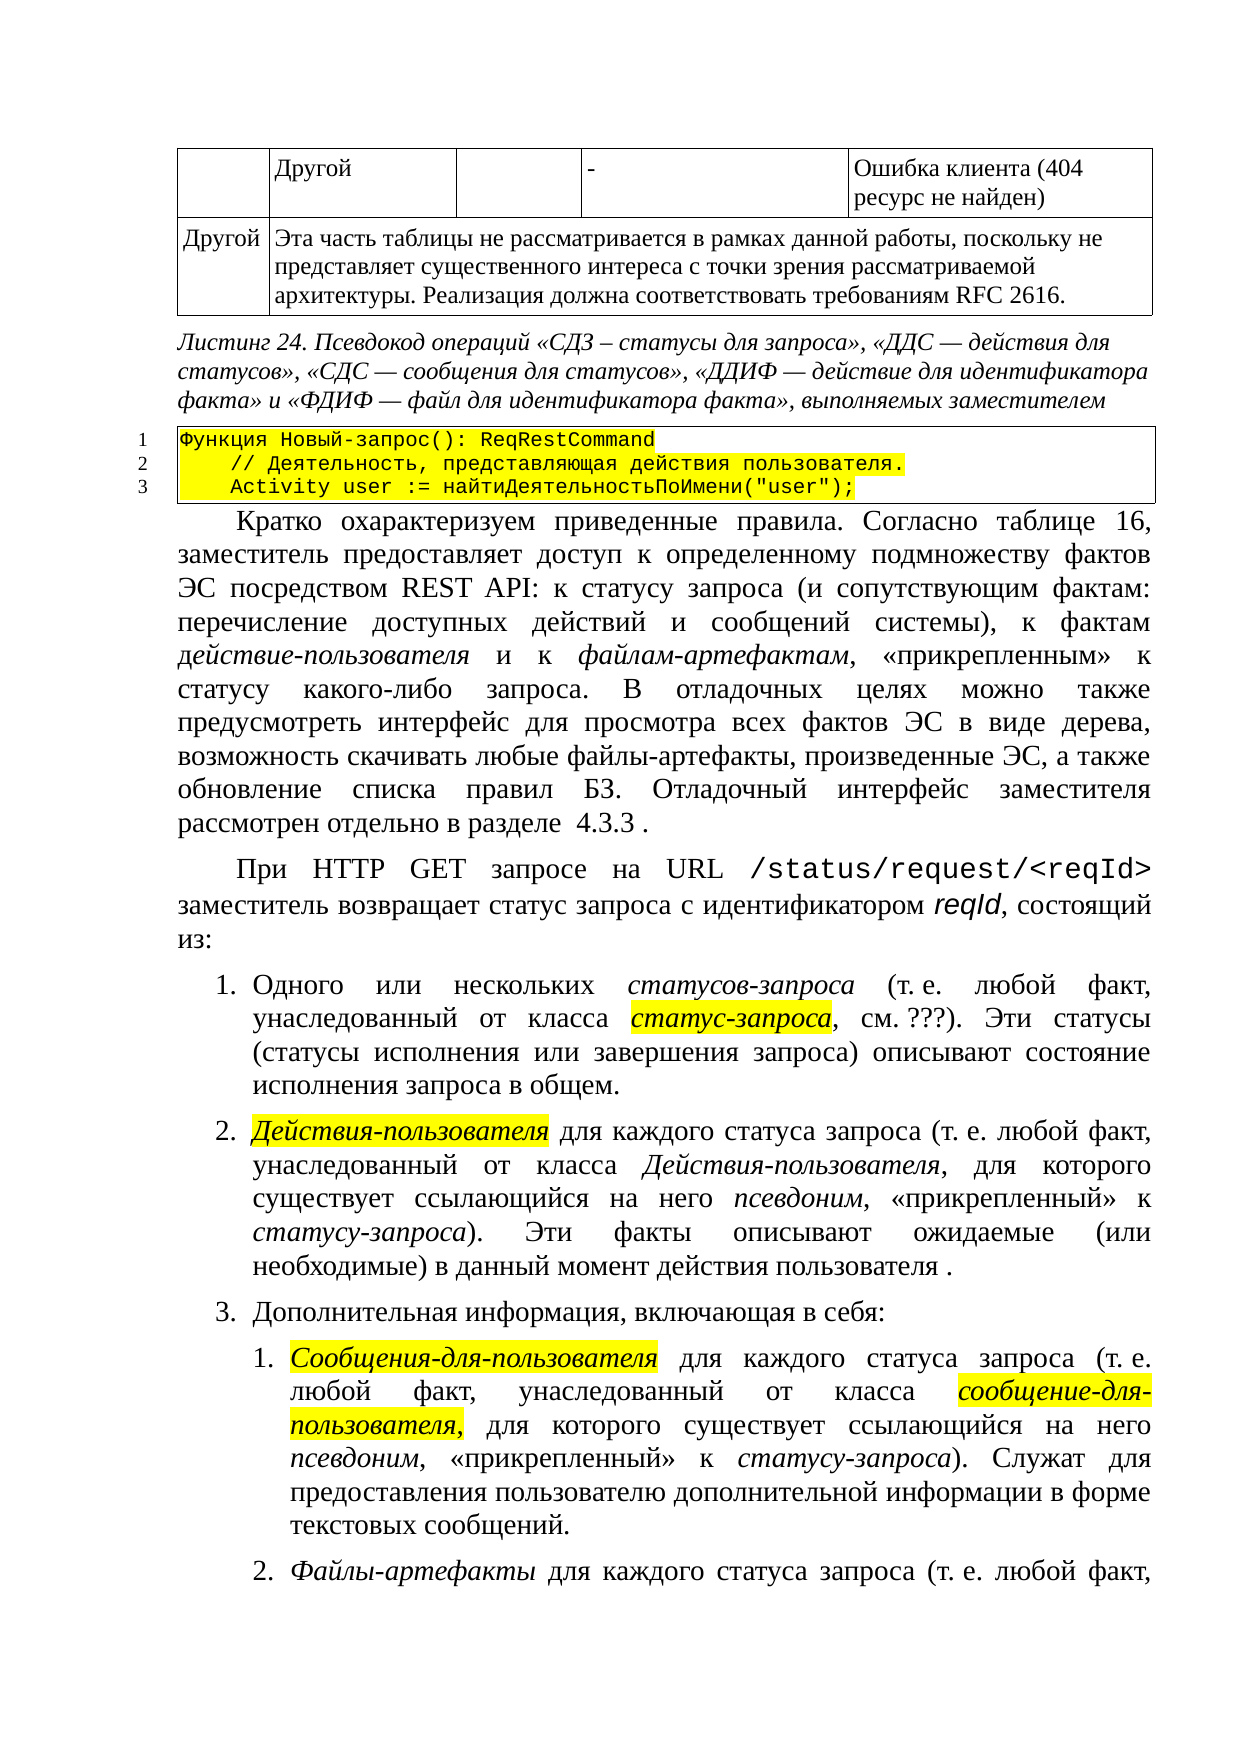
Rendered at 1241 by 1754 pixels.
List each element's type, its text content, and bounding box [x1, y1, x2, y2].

text Activity user := найтиДеятельностьПоИмени("user"); [178, 473, 1155, 503]
list Сообщения-для-пользователя для каждого статуса запроса (т. е. любой факт, унаследованный от класса сообщение-для-пользователя, для которого существует ссылающийся на него псевдоним, «прикрепленный» к статусу-запроса). Служат для предоставления пользователю дополнительной информации в форме текстовых сообщений. [252, 1340, 1152, 1541]
table_cell Ошибка клиента (404 ресурс не найден) [849, 149, 1152, 217]
list Действия-пользователя для каждого статуса запроса (т. е. любой факт, унаследованный от класса Действия-пользователя, для которого существует ссылающийся на него псевдоним, «прикрепленный» к статусу-запроса). Эти факты описывают ожидаемые (или необходимые) в данный момент действия пользователя . [215, 1113, 1152, 1281]
list Файлы-артефакты для каждого статуса запроса (т. е. любой факт, [252, 1553, 1152, 1587]
list Одного или нескольких статусов-запроса (т. е. любой факт, унаследованный от класса статус-запроса, см. ???). Эти статусы (статусы исполнения или завершения запроса) описывают состояние исполнения запроса в общем. [215, 967, 1152, 1101]
table_cell - [582, 149, 848, 217]
table_cell Эта часть таблицы не рассматривается в рамках данной работы, поскольку не представляет существенного интереса с точки зрения рассматриваемой архитектуры. Реализация должна соответствовать требованиям RFC 2616. [270, 218, 1152, 314]
text Функция Новый-запрос(): ReqRestCommand [178, 427, 1155, 449]
table_cell Другой [270, 149, 456, 217]
text При HTTP GET запросе на URL /status/request/<reqId> заместитель возвращает статус запроса с идентификатором reqId, состоящий из: [177, 851, 1152, 954]
text // Деятельность, представляющая действия пользователя. [178, 449, 1155, 473]
table_cell Другой [178, 218, 269, 314]
table_cell [178, 149, 269, 217]
text Кратко охарактеризуем приведенные правила. Согласно таблице 16, заместитель предоставляет доступ к определенному подмножеству фактов ЭС посредством REST API: к статусу запроса (и сопутствующим фактам: перечисление доступных действий и сообщений системы), к фактам действие-пользователя и к файлам-артефактам, «прикрепленным» к статусу какого-либо запроса. В отладочных целях можно также предусмотреть интерфейс для просмотра всех фактов ЭС в виде дерева, возможность скачивать любые файлы-артефакты, произведенные ЭС, а также обновление списка правил БЗ. Отладочный интерфейс заместителя рассмотрен отдельно в разделе 4.3.3. [177, 504, 1152, 838]
text Листинг 24. Псевдокод операций «СДЗ – статусы для запроса», «ДДС — действия для статусов», «СДС — сообщения для статусов», «ДДИФ — действие для идентификатора факта» и «ФДИФ — файл для идентификатора факта», выполняемых заместителем [177, 327, 1152, 413]
list Дополнительная информация, включающая в себя: [215, 1294, 1152, 1327]
table_cell [457, 149, 581, 217]
